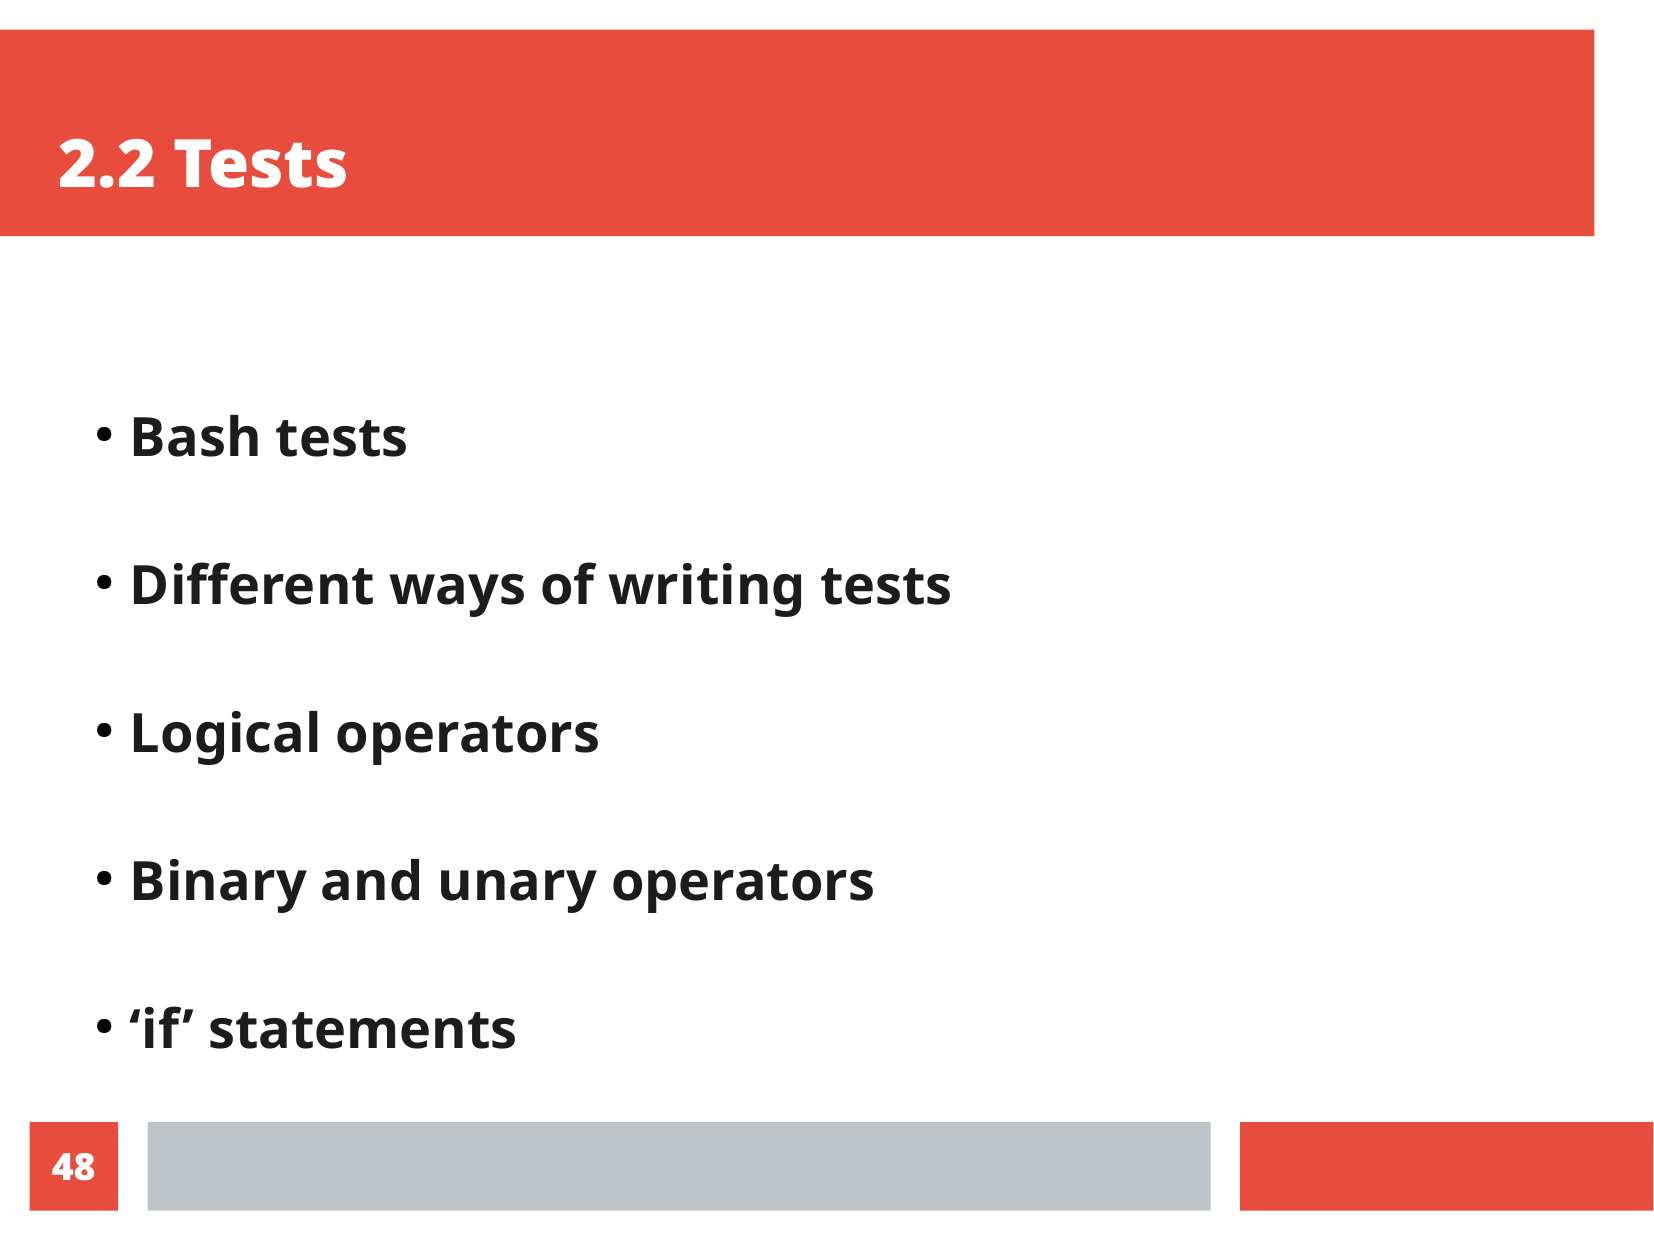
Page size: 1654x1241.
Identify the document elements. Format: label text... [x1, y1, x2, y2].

subtitle Bash tests Different ways of writing tests Logical operators Binary and unary operators ‘if’ statements [59, 324, 1565, 1093]
title 2.2 Tests [59, 59, 1595, 207]
